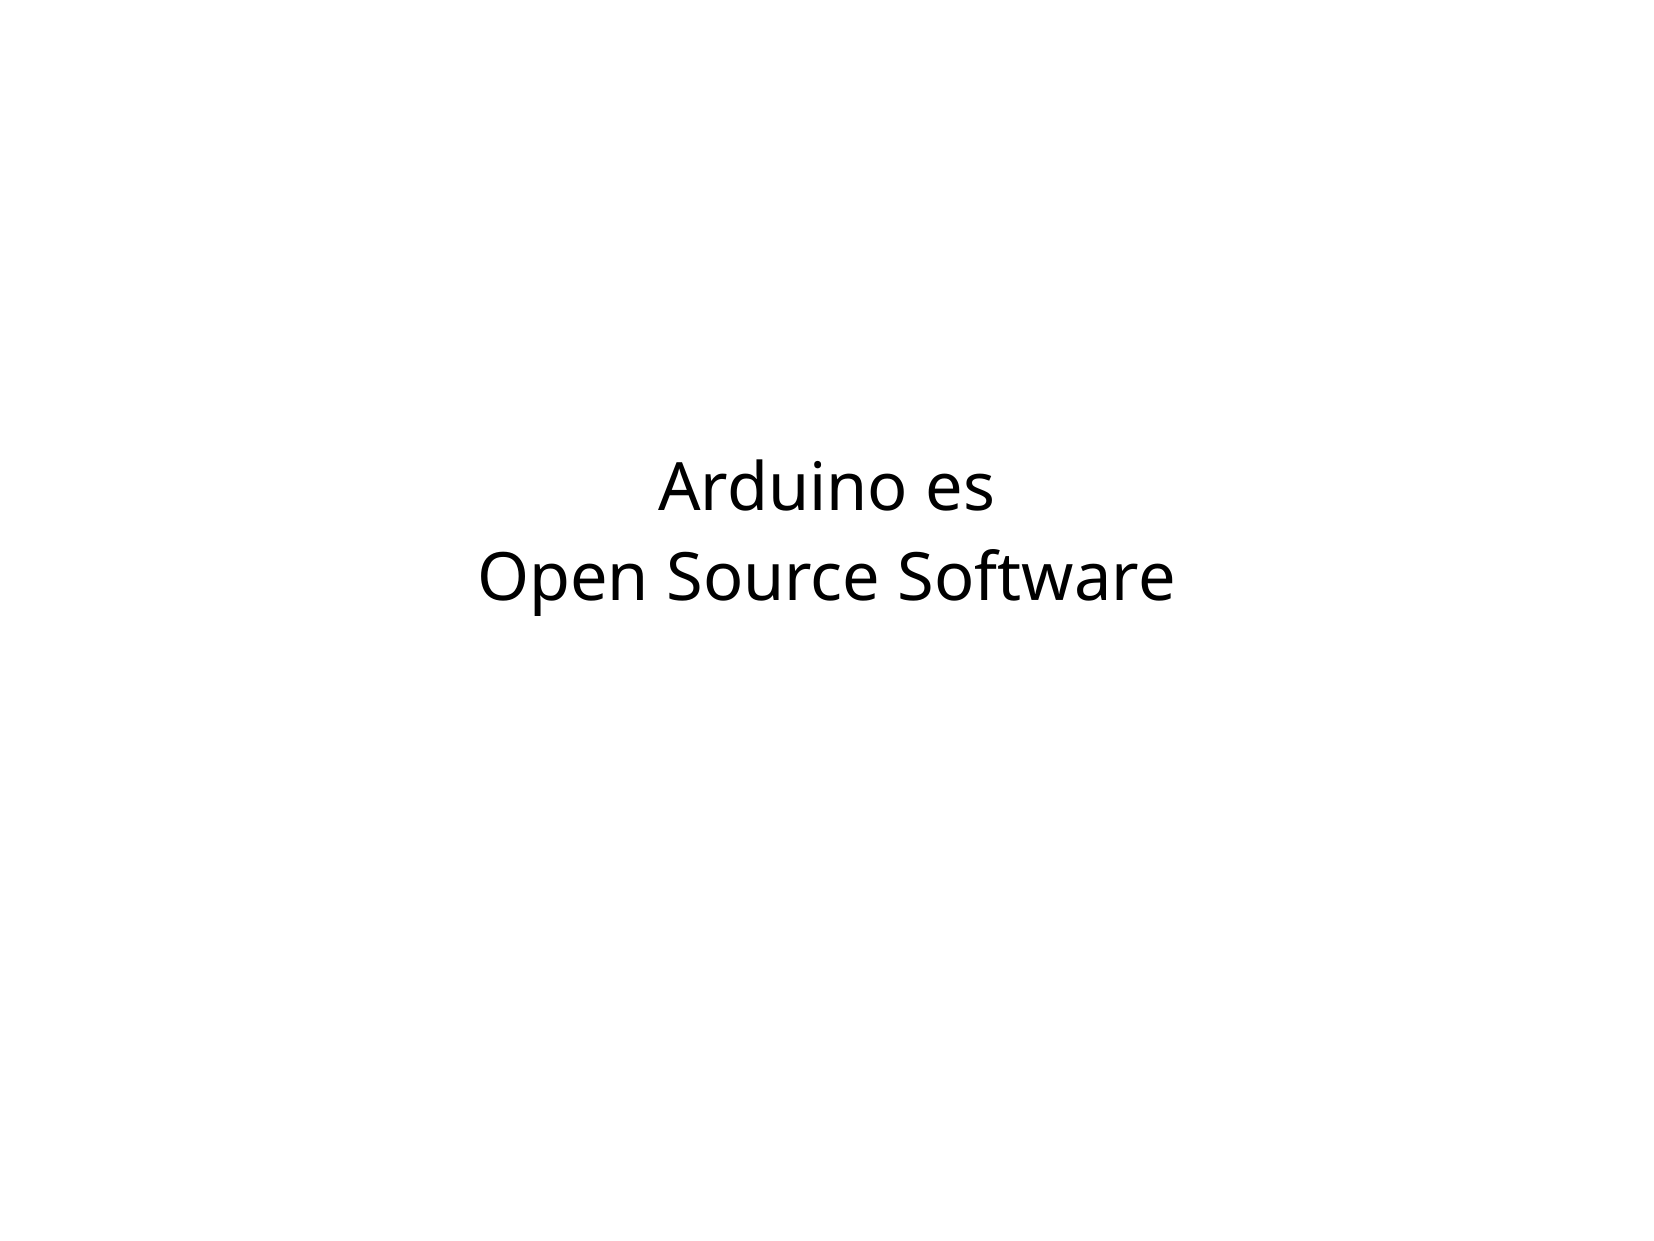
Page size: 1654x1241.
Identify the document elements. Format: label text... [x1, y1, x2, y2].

subtitle Arduino es Open Source Software [82, 49, 1571, 1010]
